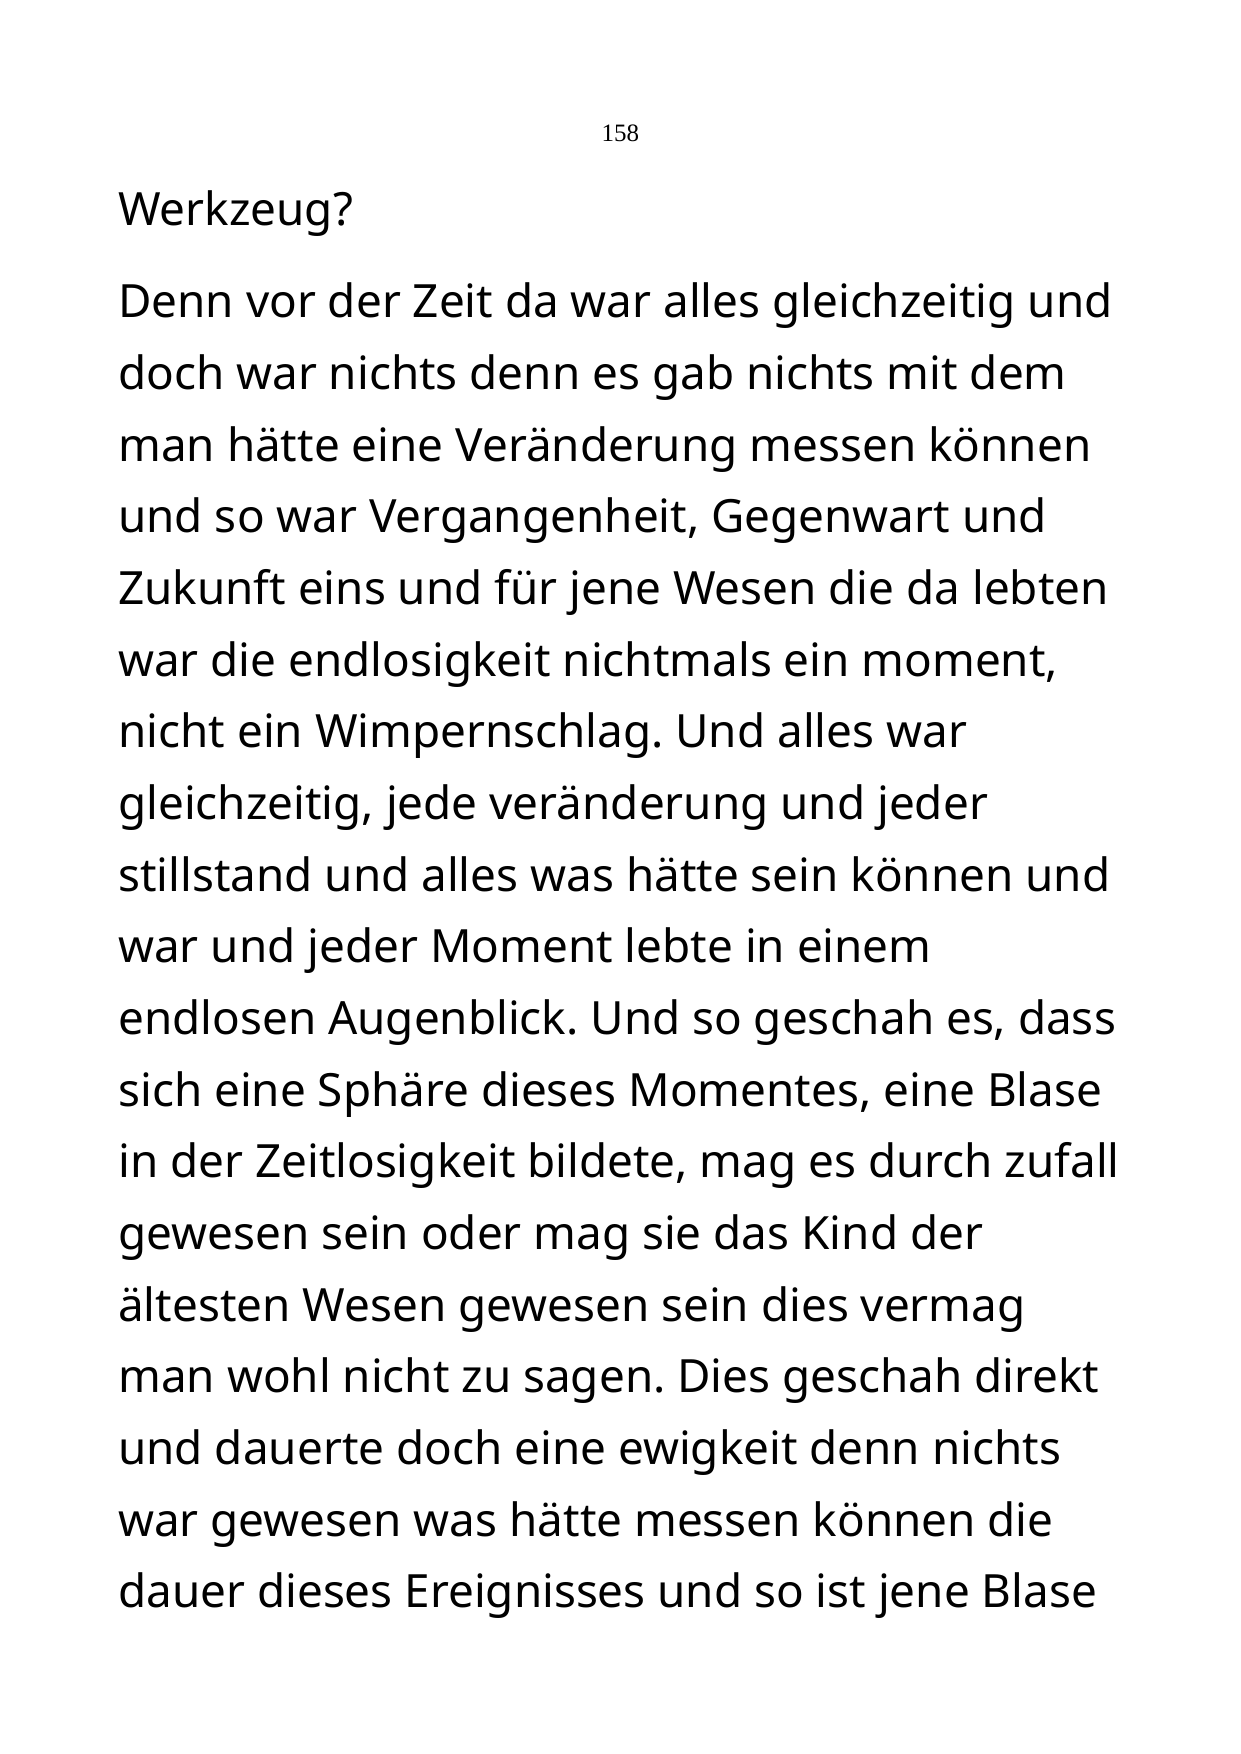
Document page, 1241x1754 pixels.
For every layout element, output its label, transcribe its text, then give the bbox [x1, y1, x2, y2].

text Werkzeug? [118, 176, 1122, 239]
text Denn vor der Zeit da war alles gleichzeitig und doch war nichts denn es gab nichts mit dem man hätte eine Veränderung messen können und so war Vergangenheit, Gegenwart und Zukunft eins und für jene Wesen die da lebten war die endlosigkeit nichtmals ein moment, nicht ein Wimpernschlag. Und alles war gleichzeitig, jede veränderung und jeder stillstand und alles was hätte sein können und war und jeder Moment lebte in einem endlosen Augenblick. Und so geschah es, dass sich eine Sphäre dieses Momentes, eine Blase in der Zeitlosigkeit bildete, mag es durch zufall gewesen sein oder mag sie das Kind der ältesten Wesen gewesen sein dies vermag man wohl nicht zu sagen. Dies geschah direkt und dauerte doch eine ewigkeit denn nichts war gewesen was hätte messen können die dauer dieses Ereignisses und so ist jene Blase [118, 269, 1122, 1621]
